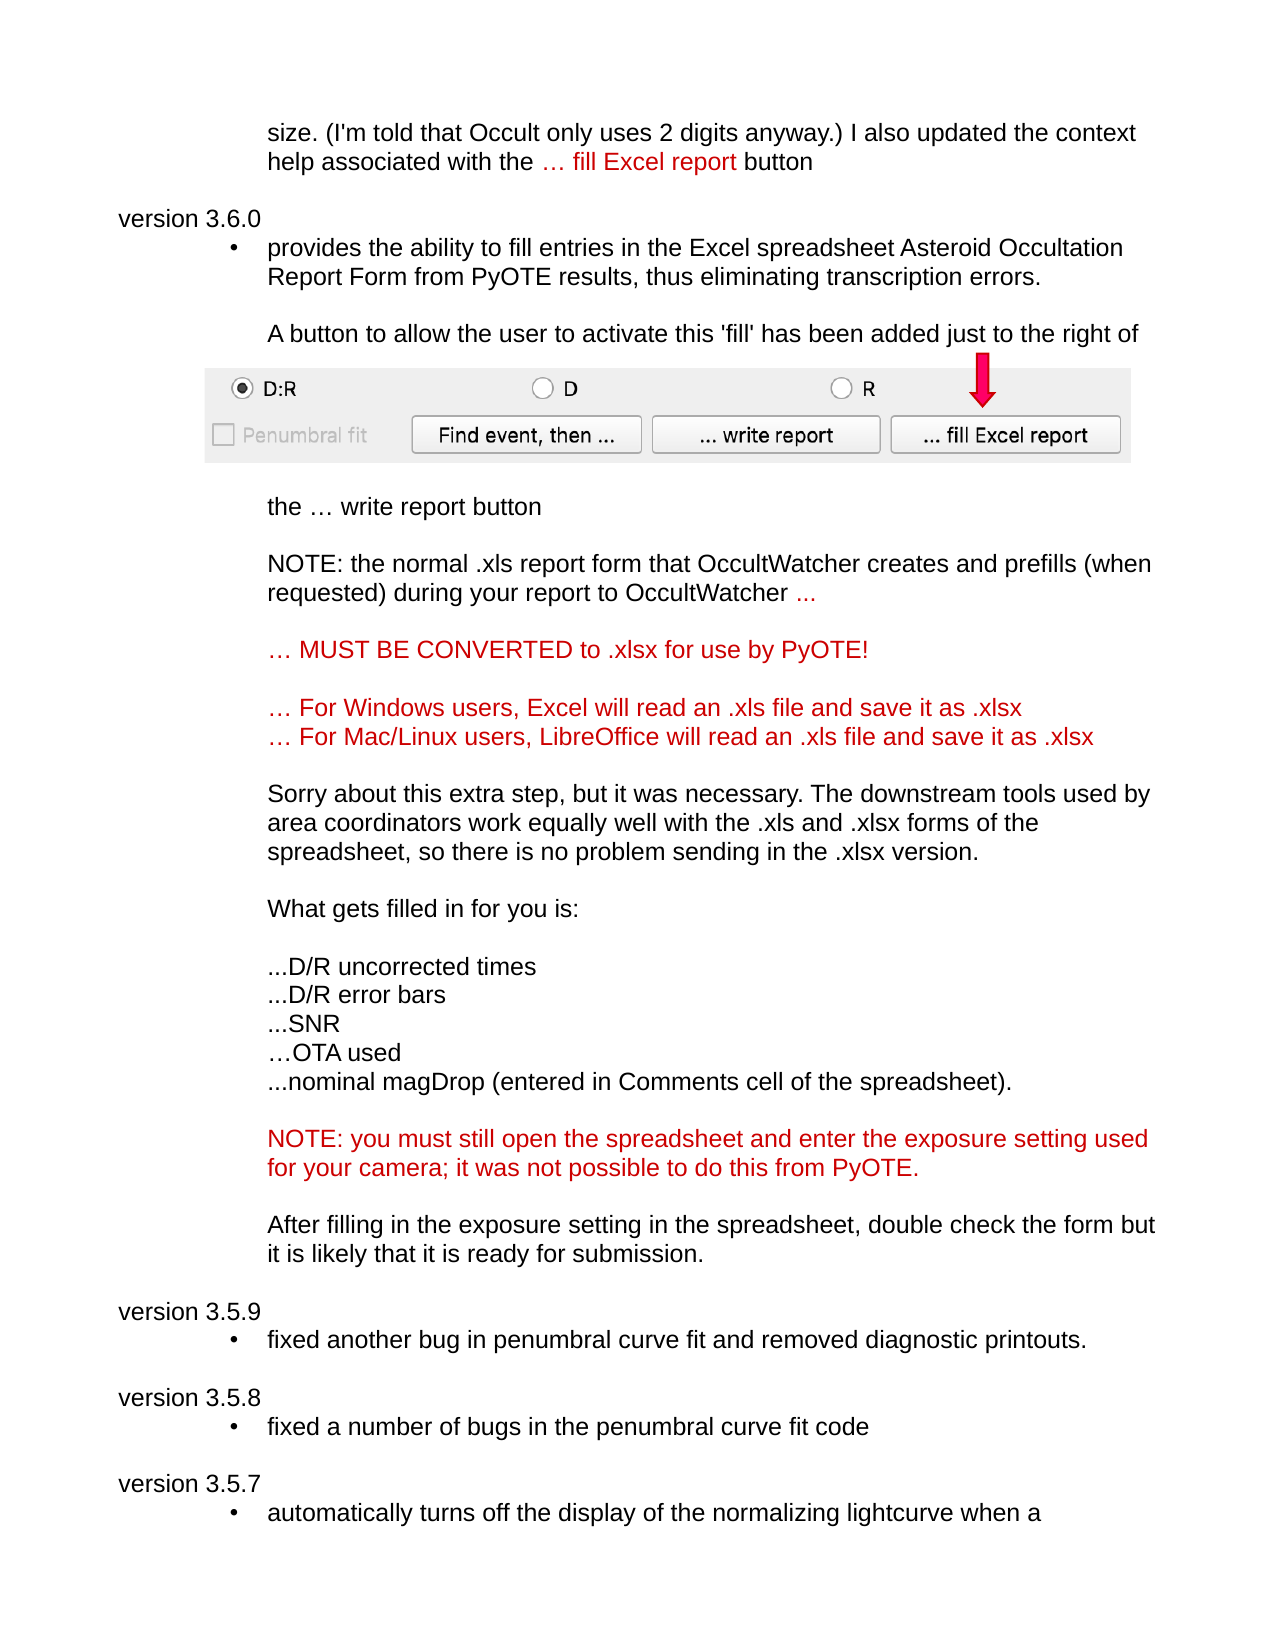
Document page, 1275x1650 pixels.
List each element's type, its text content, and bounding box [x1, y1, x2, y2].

list size. (I'm told that Occult only uses 2 digits anyway.) I also updated the context help associated with the … fill Excel report button [229, 118, 1157, 204]
list automatically turns off the display of the normalizing lightcurve when a [229, 1498, 1157, 1527]
list fixed another bug in penumbral curve fit and removed diagnostic printouts. [229, 1325, 1157, 1383]
list provides the ability to fill entries in the Excel spreadsheet Asteroid Occultation Report Form from PyOTE results, thus eliminating transcription errors. A button to allow the user to activate this 'fill' has been added just to the right of the … write report button NOTE: the normal .xls report form that OccultWatcher creates and prefills (when requested) during your report to OccultWatcher ... … MUST BE CONVERTED to .xlsx for use by PyOTE! [229, 233, 1157, 693]
list fixed a number of bugs in the penumbral curve fit code [229, 1412, 1157, 1469]
text version 3.5.9 [118, 1296, 1157, 1325]
picture [204, 368, 1132, 463]
text version 3.5.8 [118, 1383, 1157, 1412]
list … For Windows users, Excel will read an .xls file and save it as .xlsx … For Mac/Linux users, LibreOffice will read an .xls file and save it as .xlsx Sorry about this extra step, but it was necessary. The downstream tools used by area coordinators work equally well with the .xls and .xlsx forms of the spreadsheet, so there is no problem sending in the .xlsx version. What gets filled in for you is: ...D/R uncorrected times ...D/R error bars ...SNR …OTA used ...nominal magDrop (entered in Comments cell of the spreadsheet). NOTE: you must still open the spreadsheet and enter the exposure setting used for your camera; it was not possible to do this from PyOTE. After filling in the exposure setting in the spreadsheet, double check the form but it is likely that it is ready for submission. [229, 693, 1157, 1268]
text version 3.5.7 [118, 1469, 1157, 1498]
text version 3.6.0 [118, 204, 1157, 233]
